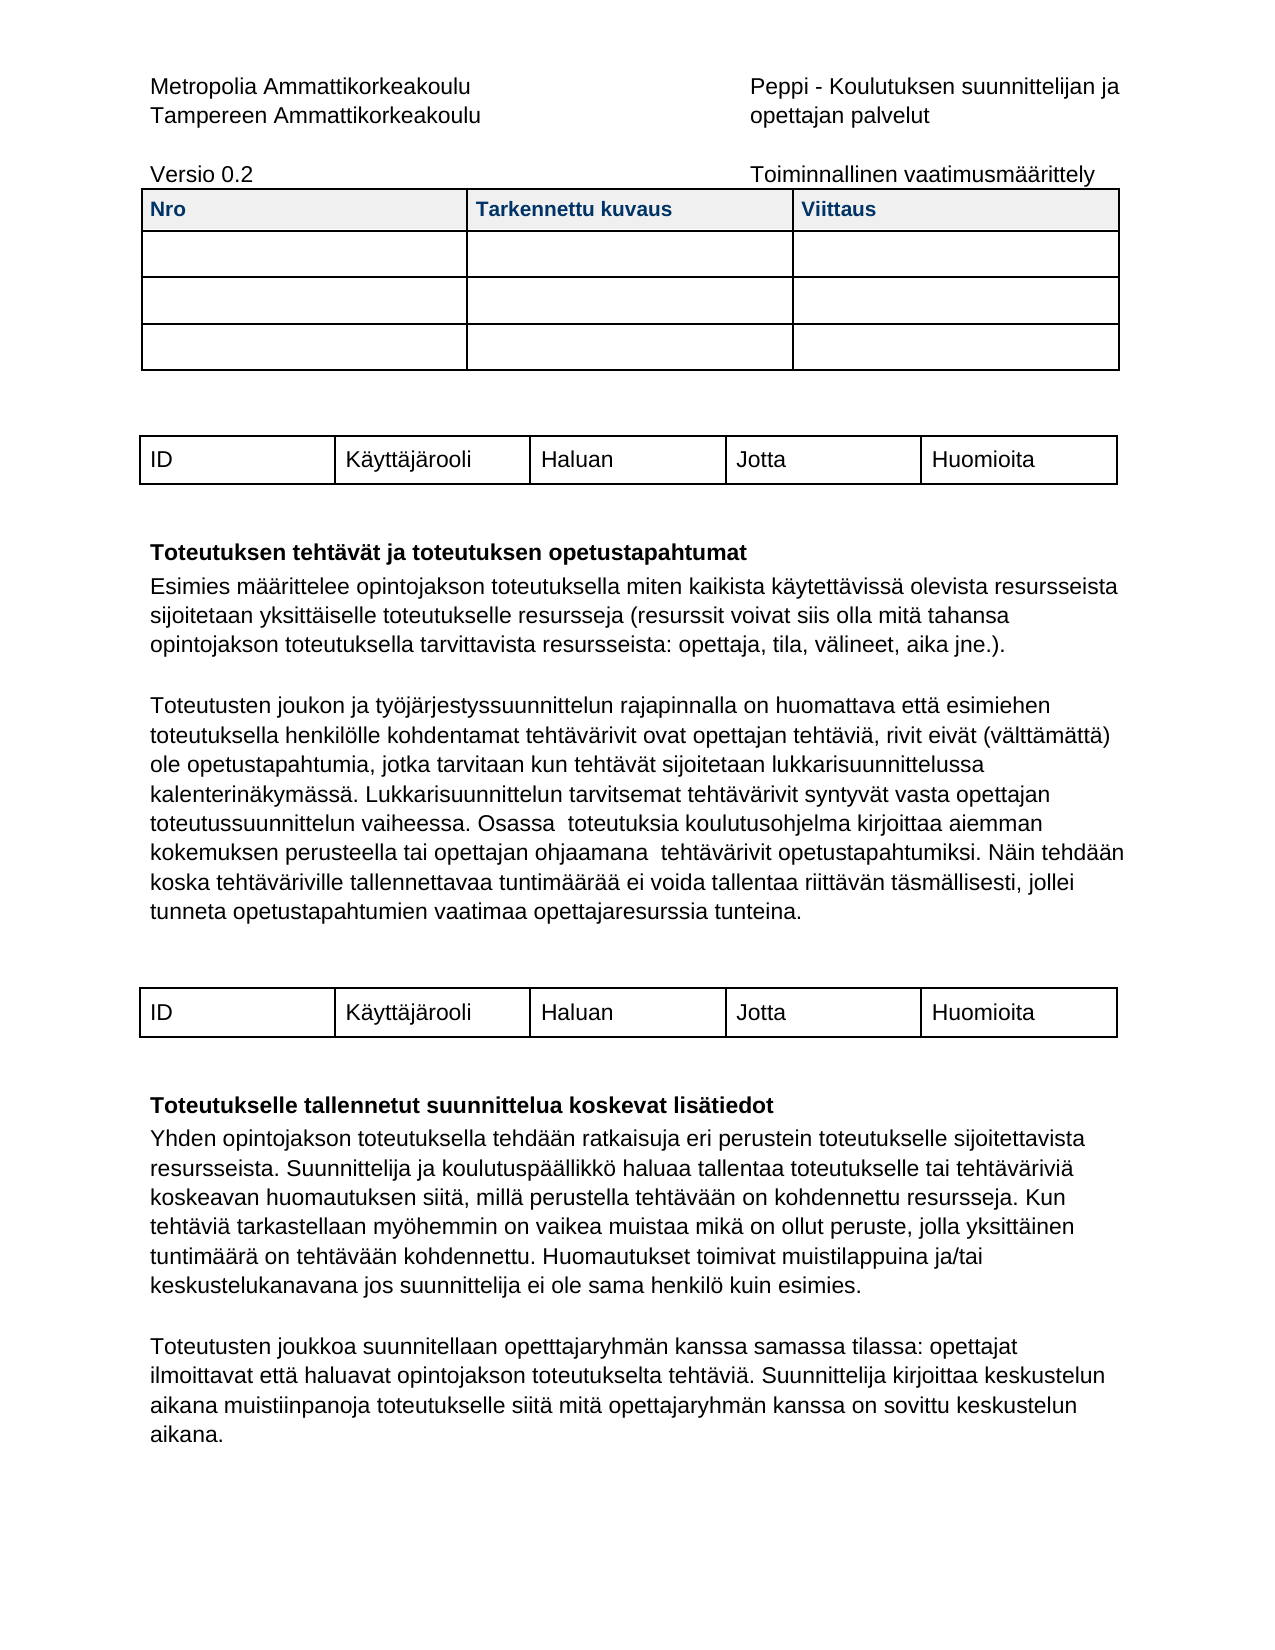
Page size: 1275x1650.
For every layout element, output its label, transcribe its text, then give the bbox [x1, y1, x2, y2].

table_header ID [141, 989, 334, 1036]
text Toteutusten joukon ja työjärjestyssuunnittelun rajapinnalla on huomattava että esimiehen toteutuksella henkilölle kohdentamat tehtävärivit ovat opettajan tehtäviä, rivit eivät (välttämättä) ole opetustapahtumia, jotka tarvitaan kun tehtävät sijoitetaan lukkarisuunnittelussa kalenterinäkymässä. Lukkarisuunnittelun tarvitsemat tehtävärivit syntyvät vasta opettajan toteutussuunnittelun vaiheessa. Osassa toteutuksia koulutusohjelma kirjoittaa aiemman kokemuksen perusteella tai opettajan ohjaamana tehtävärivit opetustapahtumiksi. Näin tehdään koska tehtäväriville tallennettavaa tuntimäärää ei voida tallentaa riittävän täsmällisesti, jollei tunneta opetustapahtumien vaatimaa opettajaresurssia tunteina. [150, 693, 1125, 924]
table_header Haluan [531, 437, 725, 483]
table_cell [794, 232, 1118, 276]
text Toteutusten joukkoa suunnitellaan opetttajaryhmän kanssa samassa tilassa: opettajat ilmoittavat että haluavat opintojakson toteutukselta tehtäviä. Suunnittelija kirjoittaa keskustelun aikana muistiinpanoja toteutukselle siitä mitä opettajaryhmän kanssa on sovittu keskustelun aikana. [150, 1334, 1125, 1448]
table_header ID [141, 437, 334, 483]
table_cell [794, 325, 1118, 369]
table_header Käyttäjärooli [336, 989, 529, 1036]
table_header Jotta [727, 437, 920, 483]
table_header Viittaus [794, 190, 1118, 229]
subtitle Toteutukselle tallennetut suunnittelua koskevat lisätiedot [150, 1092, 1125, 1118]
table_cell [468, 325, 792, 369]
table_cell [468, 232, 792, 276]
table_cell [468, 278, 792, 322]
table_header Jotta [727, 989, 920, 1036]
table_header Huomioita [922, 989, 1116, 1036]
table_header Nro [143, 190, 466, 229]
table_header Haluan [531, 989, 725, 1036]
subtitle Toteutuksen tehtävät ja toteutuksen opetustapahtumat [150, 540, 1125, 565]
text Yhden opintojakson toteutuksella tehdään ratkaisuja eri perustein toteutukselle sijoitettavista resursseista. Suunnittelija ja koulutuspäällikkö haluaa tallentaa toteutukselle tai tehtäväriviä koskeavan huomautuksen siitä, millä perustella tehtävään on kohdennettu resursseja. Kun tehtäviä tarkastellaan myöhemmin on vaikea muistaa mikä on ollut peruste, jolla yksittäinen tuntimäärä on tehtävään kohdennettu. Huomautukset toimivat muistilappuina ja/tai keskustelukanavana jos suunnittelija ei ole sama henkilö kuin esimies. [150, 1126, 1125, 1298]
table_cell [143, 232, 466, 276]
table_header Huomioita [922, 437, 1116, 483]
table_cell [143, 325, 466, 369]
table_cell [143, 278, 466, 322]
table_cell [794, 278, 1118, 322]
table_header Tarkennettu kuvaus [468, 190, 792, 229]
text Esimies määrittelee opintojakson toteutuksella miten kaikista käytettävissä olevista resursseista sijoitetaan yksittäiselle toteutukselle resursseja (resurssit voivat siis olla mitä tahansa opintojakson toteutuksella tarvittavista resursseista: opettaja, tila, välineet, aika jne.). [150, 573, 1125, 658]
table_header Käyttäjärooli [336, 437, 529, 483]
